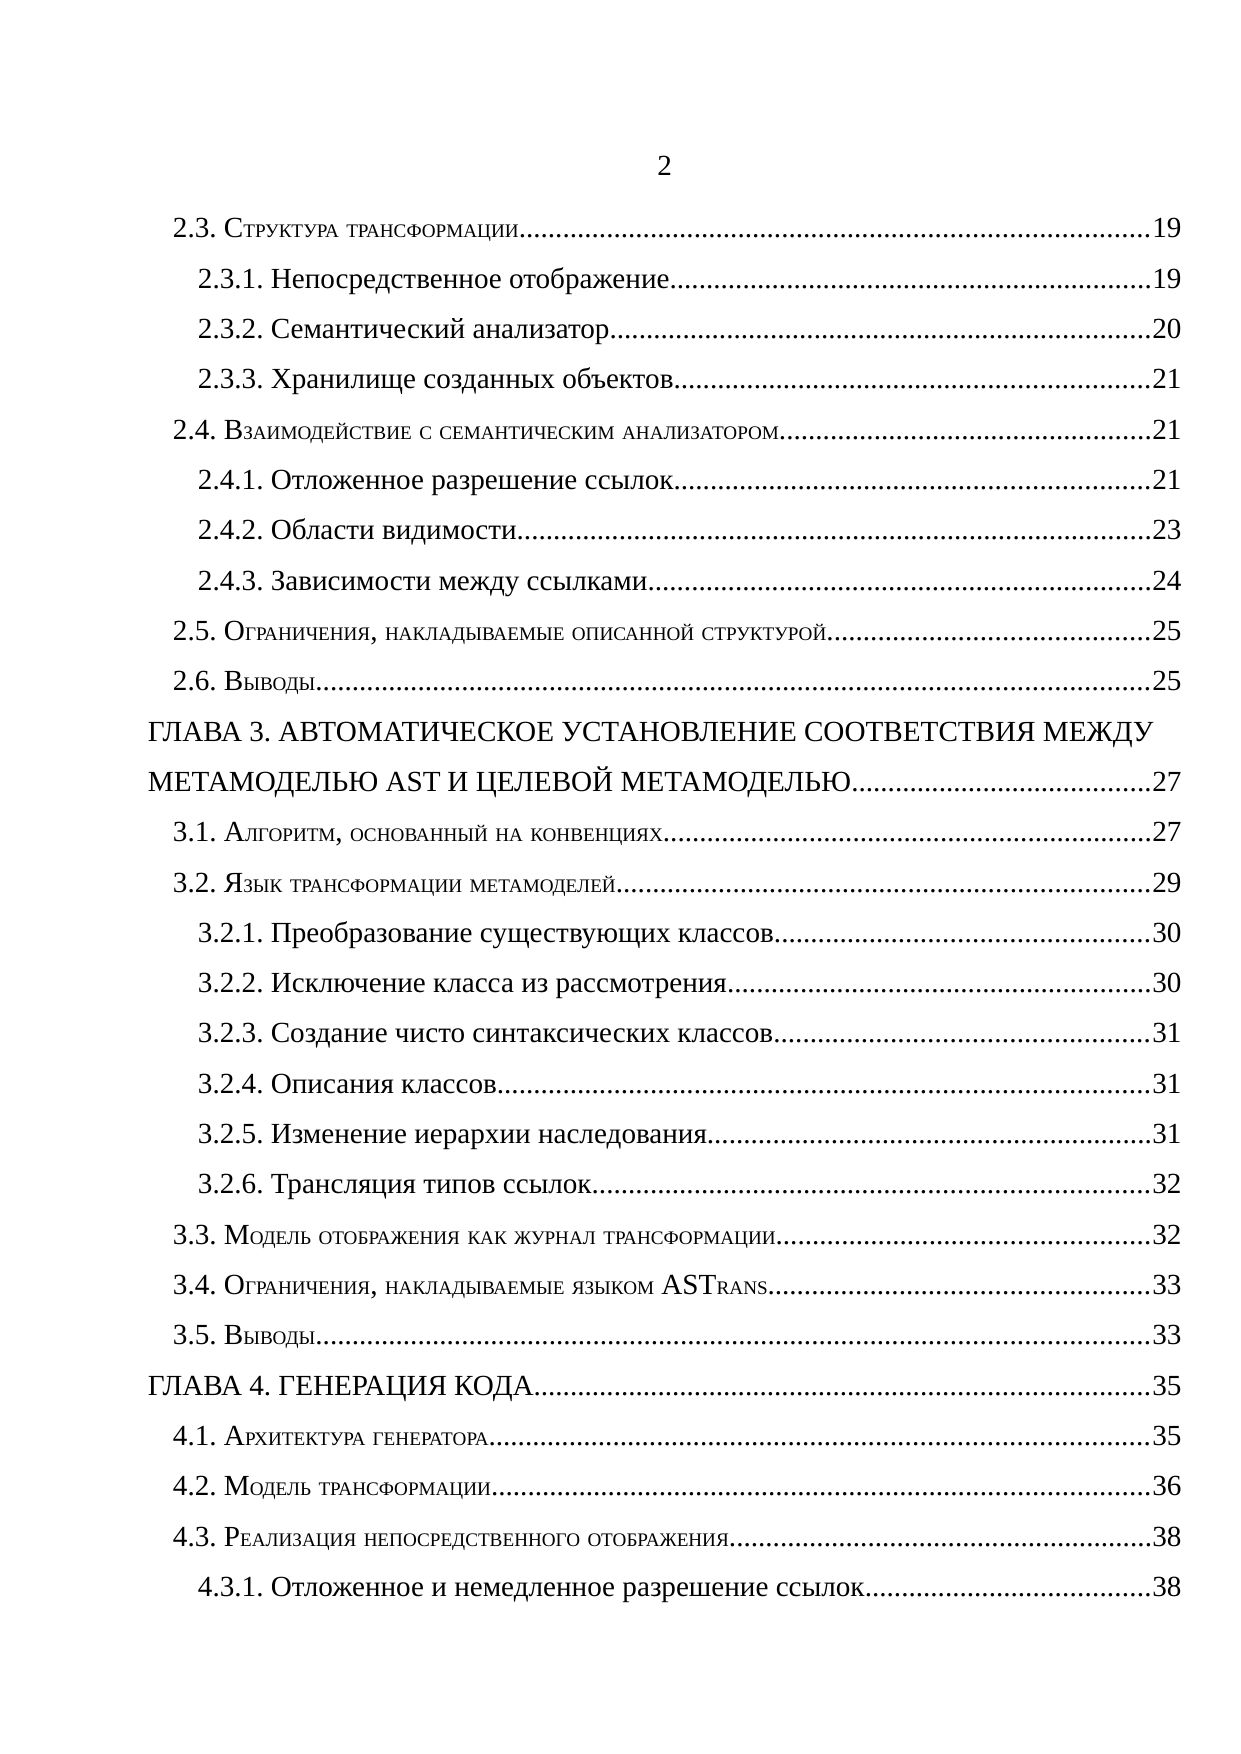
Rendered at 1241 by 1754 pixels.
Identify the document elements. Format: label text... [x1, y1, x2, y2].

text 3.2.5. Изменение иерархии наследования 31 [198, 1116, 1181, 1150]
text 3.4. Ограничения, накладываемые языком ASTrans 33 [173, 1267, 1181, 1301]
text 2.3.1. Непосредственное отображение 19 [198, 261, 1181, 294]
text 2.4.2. Области видимости 23 [198, 512, 1181, 546]
text 3.1. Алгоритм, основанный на конвенциях 27 [173, 814, 1181, 848]
text 3.3. Модель отображения как журнал трансформации 32 [173, 1217, 1181, 1250]
text 2.6. Выводы 25 [173, 663, 1181, 697]
text 3.2.6. Трансляция типов ссылок 32 [198, 1167, 1181, 1200]
text 2.3.2. Семантический анализатор 20 [198, 311, 1181, 345]
text 3.2.1. Преобразование существующих классов 30 [198, 915, 1181, 948]
text 3.2.4. Описания классов 31 [198, 1066, 1181, 1099]
text 2.3. Структура трансформации 19 [173, 211, 1181, 244]
text Глава 4. Генерация кода 35 [148, 1368, 1181, 1401]
text 2.5. Ограничения, накладываемые описанной структурой 25 [173, 613, 1181, 647]
text 4.3.1. Отложенное и немедленное разрешение ссылок 38 [198, 1569, 1181, 1603]
text Глава 3. Автоматическое установление соответствия между метамоделью AST и целевой метамоделью 27 [148, 714, 1181, 798]
text 3.2.3. Создание чисто синтаксических классов 31 [198, 1016, 1181, 1049]
text 4.1. Архитектура генератора 35 [173, 1418, 1181, 1452]
text 2.3.3. Хранилище созданных объектов 21 [198, 362, 1181, 395]
text 4.3. Реализация непосредственного отображения 38 [173, 1519, 1181, 1552]
text 3.2.2. Исключение класса из рассмотрения 30 [198, 965, 1181, 999]
text 2.4. Взаимодействие с семантическим анализатором 21 [173, 412, 1181, 445]
text 3.2. Язык трансформации метамоделей 29 [173, 865, 1181, 898]
text 4.2. Модель трансформации 36 [173, 1468, 1181, 1502]
text 2.4.3. Зависимости между ссылками 24 [198, 563, 1181, 596]
text 2.4.1. Отложенное разрешение ссылок 21 [198, 462, 1181, 496]
text 3.5. Выводы 33 [173, 1317, 1181, 1351]
